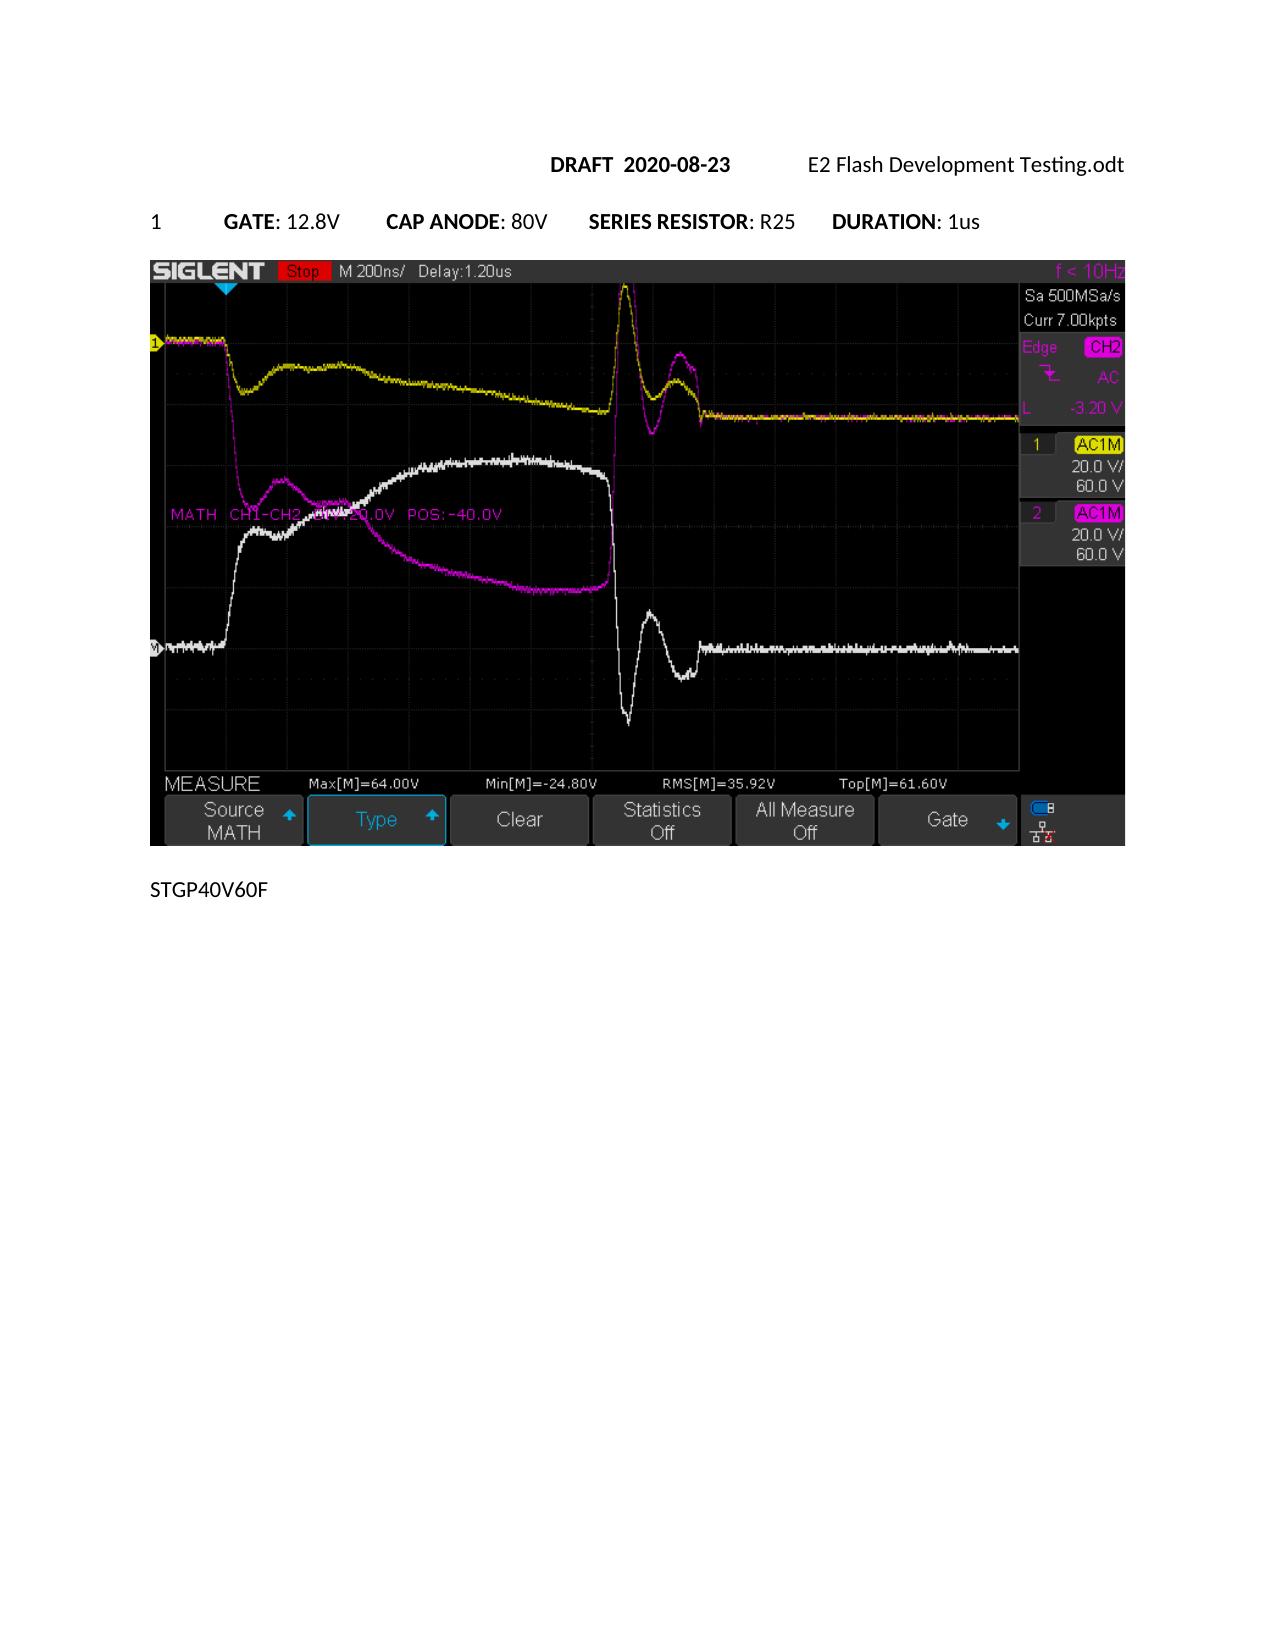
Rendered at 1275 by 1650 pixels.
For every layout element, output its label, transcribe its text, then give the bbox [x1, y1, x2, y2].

text STGP40V60F [150, 846, 1125, 903]
picture [150, 260, 1125, 846]
picture [309, 797, 444, 844]
text 1 GATE: 12.8V CAP ANODE: 80V SERIES RESISTOR: R25 DURATION: 1us [150, 207, 1125, 236]
